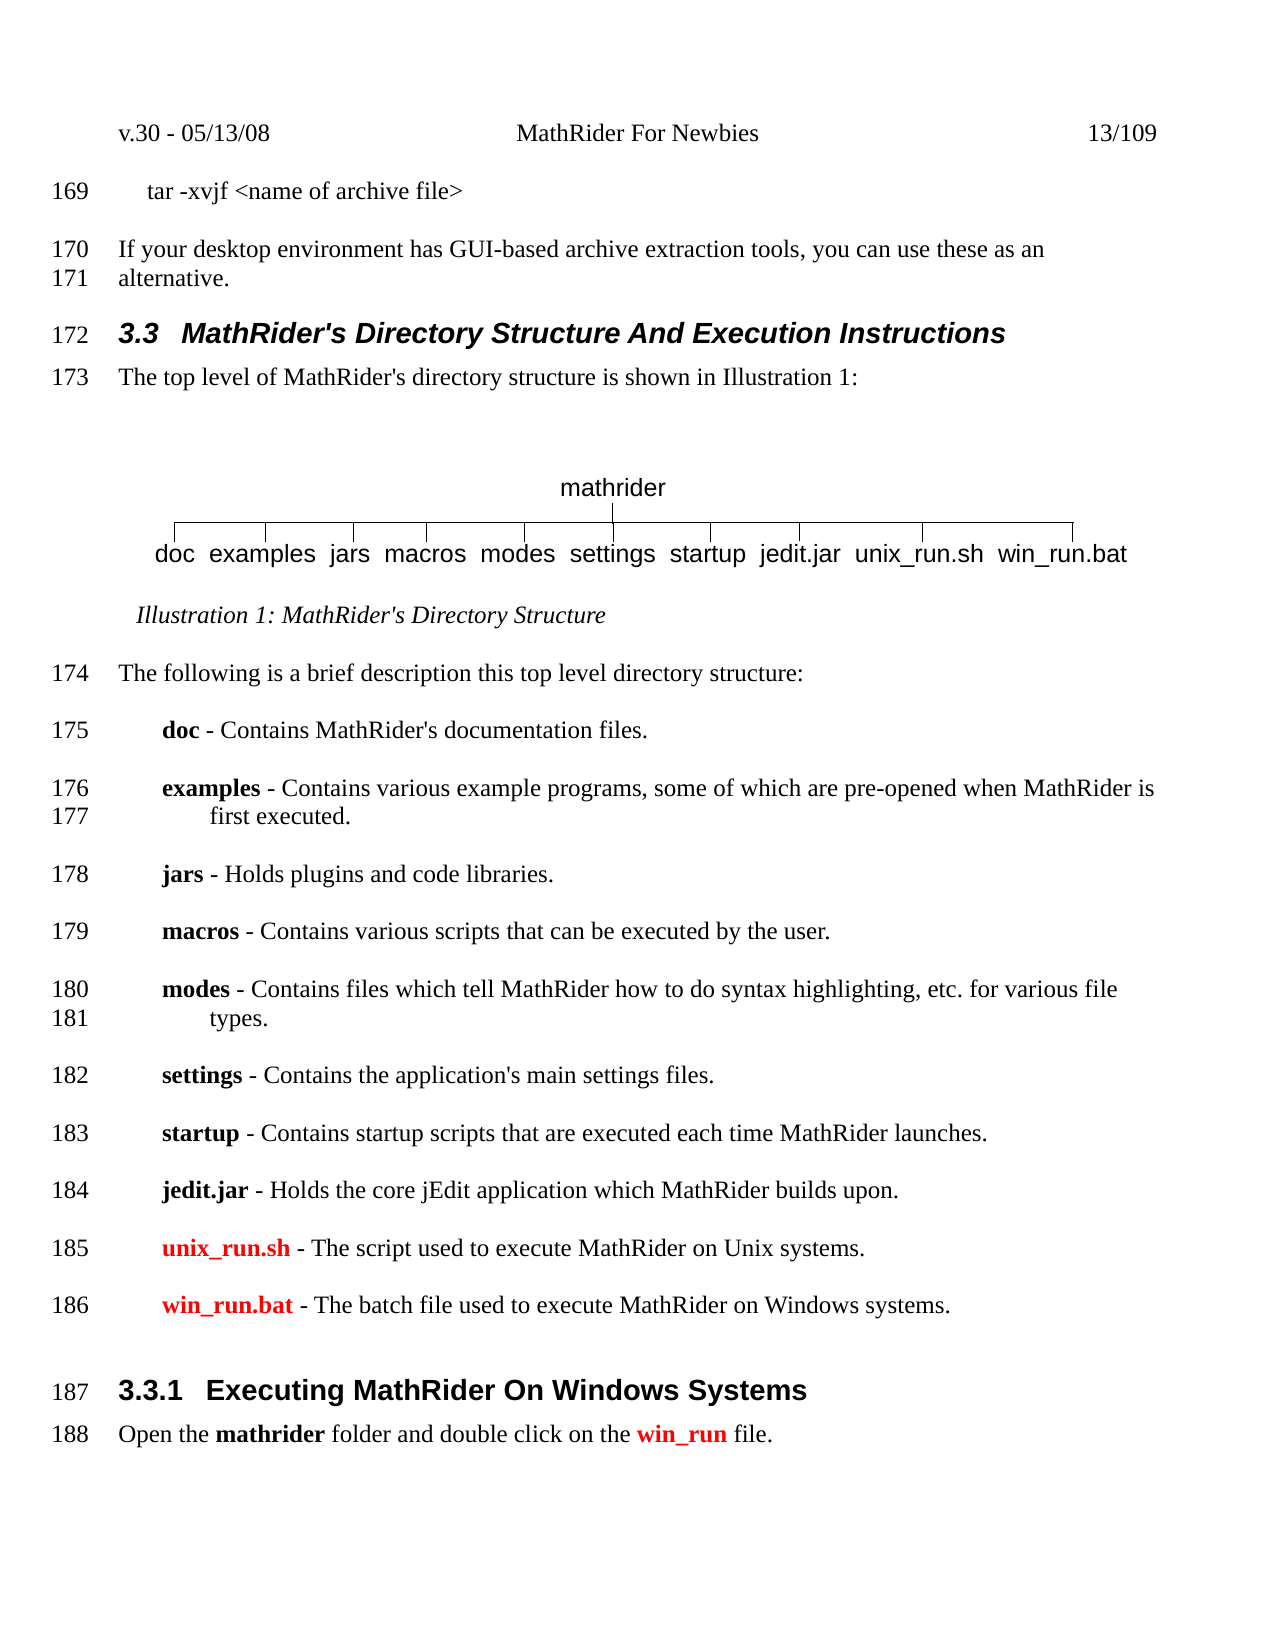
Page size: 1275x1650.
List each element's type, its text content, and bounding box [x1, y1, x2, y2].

text settings - Contains the application's main settings files. [162, 1060, 1157, 1089]
text jedit.jar - Holds the core jEdit application which MathRider builds upon. [162, 1175, 1157, 1204]
text macros - Contains various scripts that can be executed by the user. [162, 916, 1157, 945]
subtitle Executing MathRider On Windows Systems [118, 1373, 1157, 1406]
text doc - Contains MathRider's documentation files. [162, 715, 1157, 744]
text unix_run.sh - The script used to execute MathRider on Unix systems. [162, 1233, 1157, 1261]
text Illustration 1: MathRider's Directory Structure [136, 446, 1153, 629]
text The following is a brief description this top level directory structure: [118, 658, 1157, 686]
text jars - Holds plugins and code libraries. [162, 859, 1157, 888]
text The top level of MathRider's directory structure is shown in Illustration 1: [118, 362, 1157, 391]
subtitle MathRider's Directory Structure And Execution Instructions [118, 316, 1157, 350]
text modes - Contains files which tell MathRider how to do syntax highlighting, etc. for various file types. [162, 974, 1157, 1031]
text examples - Contains various example programs, some of which are pre-opened when MathRider is first executed. [162, 773, 1157, 830]
text If your desktop environment has GUI-based archive extraction tools, you can use these as an alternative. [118, 234, 1157, 291]
text win_run.bat - The batch file used to execute MathRider on Windows systems. [162, 1290, 1157, 1319]
text tar -xvjf <name of archive file> [147, 176, 1157, 205]
text Open the mathrider folder and double click on the win_run file. [118, 1419, 1157, 1447]
text startup - Contains startup scripts that are executed each time MathRider launches. [162, 1118, 1157, 1146]
